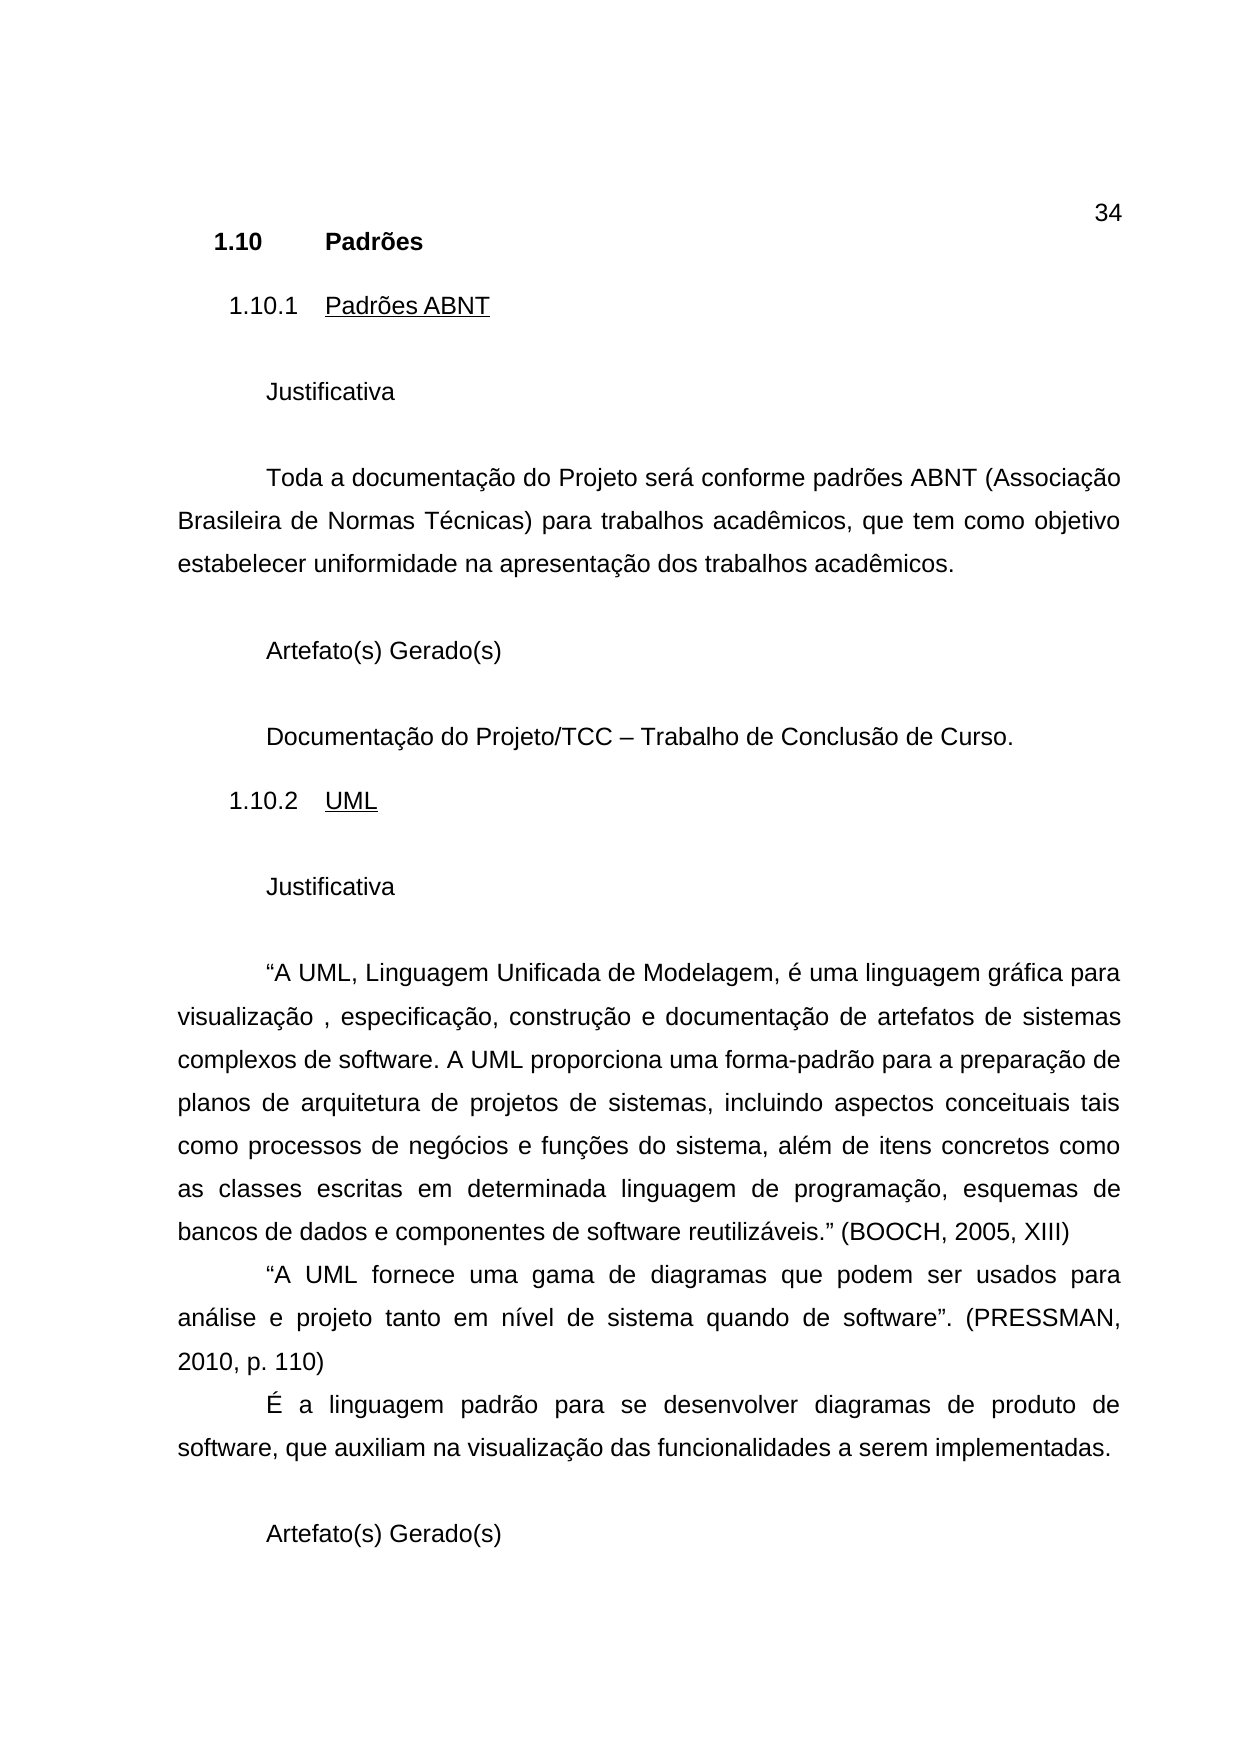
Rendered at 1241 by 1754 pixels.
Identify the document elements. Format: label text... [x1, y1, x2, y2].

text Artefato(s) Gerado(s) [177, 1519, 1122, 1548]
subtitle Padrões ABNT [222, 291, 1122, 319]
subtitle UML [222, 786, 1122, 815]
text Justificativa [177, 872, 1122, 901]
text “A UML, Linguagem Unificada de Modelagem, é uma linguagem gráfica para visualização , especificação, construção e documentação de artefatos de sistemas complexos de software. A UML proporciona uma forma-padrão para a preparação de planos de arquitetura de projetos de sistemas, incluindo aspectos conceituais tais como processos de negócios e funções do sistema, além de itens concretos como as classes escritas em determinada linguagem de programação, esquemas de bancos de dados e componentes de software reutilizáveis.” (BOOCH, 2005, XIII) [177, 958, 1122, 1246]
text “A UML fornece uma gama de diagramas que podem ser usados para análise e projeto tanto em nível de sistema quando de software”. (PRESSMAN, 2010, p. 110) [177, 1260, 1122, 1375]
subtitle Padrões [207, 227, 1122, 256]
text É a linguagem padrão para se desenvolver diagramas de produto de software, que auxiliam na visualização das funcionalidades a serem implementadas. [177, 1390, 1122, 1462]
text Toda a documentação do Projeto será conforme padrões ABNT (Associação Brasileira de Normas Técnicas) para trabalhos acadêmicos, que tem como objetivo estabelecer uniformidade na apresentação dos trabalhos acadêmicos. [177, 463, 1122, 578]
text Documentação do Projeto/TCC – Trabalho de Conclusão de Curso. [177, 722, 1122, 751]
text Justificativa [177, 377, 1122, 406]
text Artefato(s) Gerado(s) [177, 636, 1122, 664]
